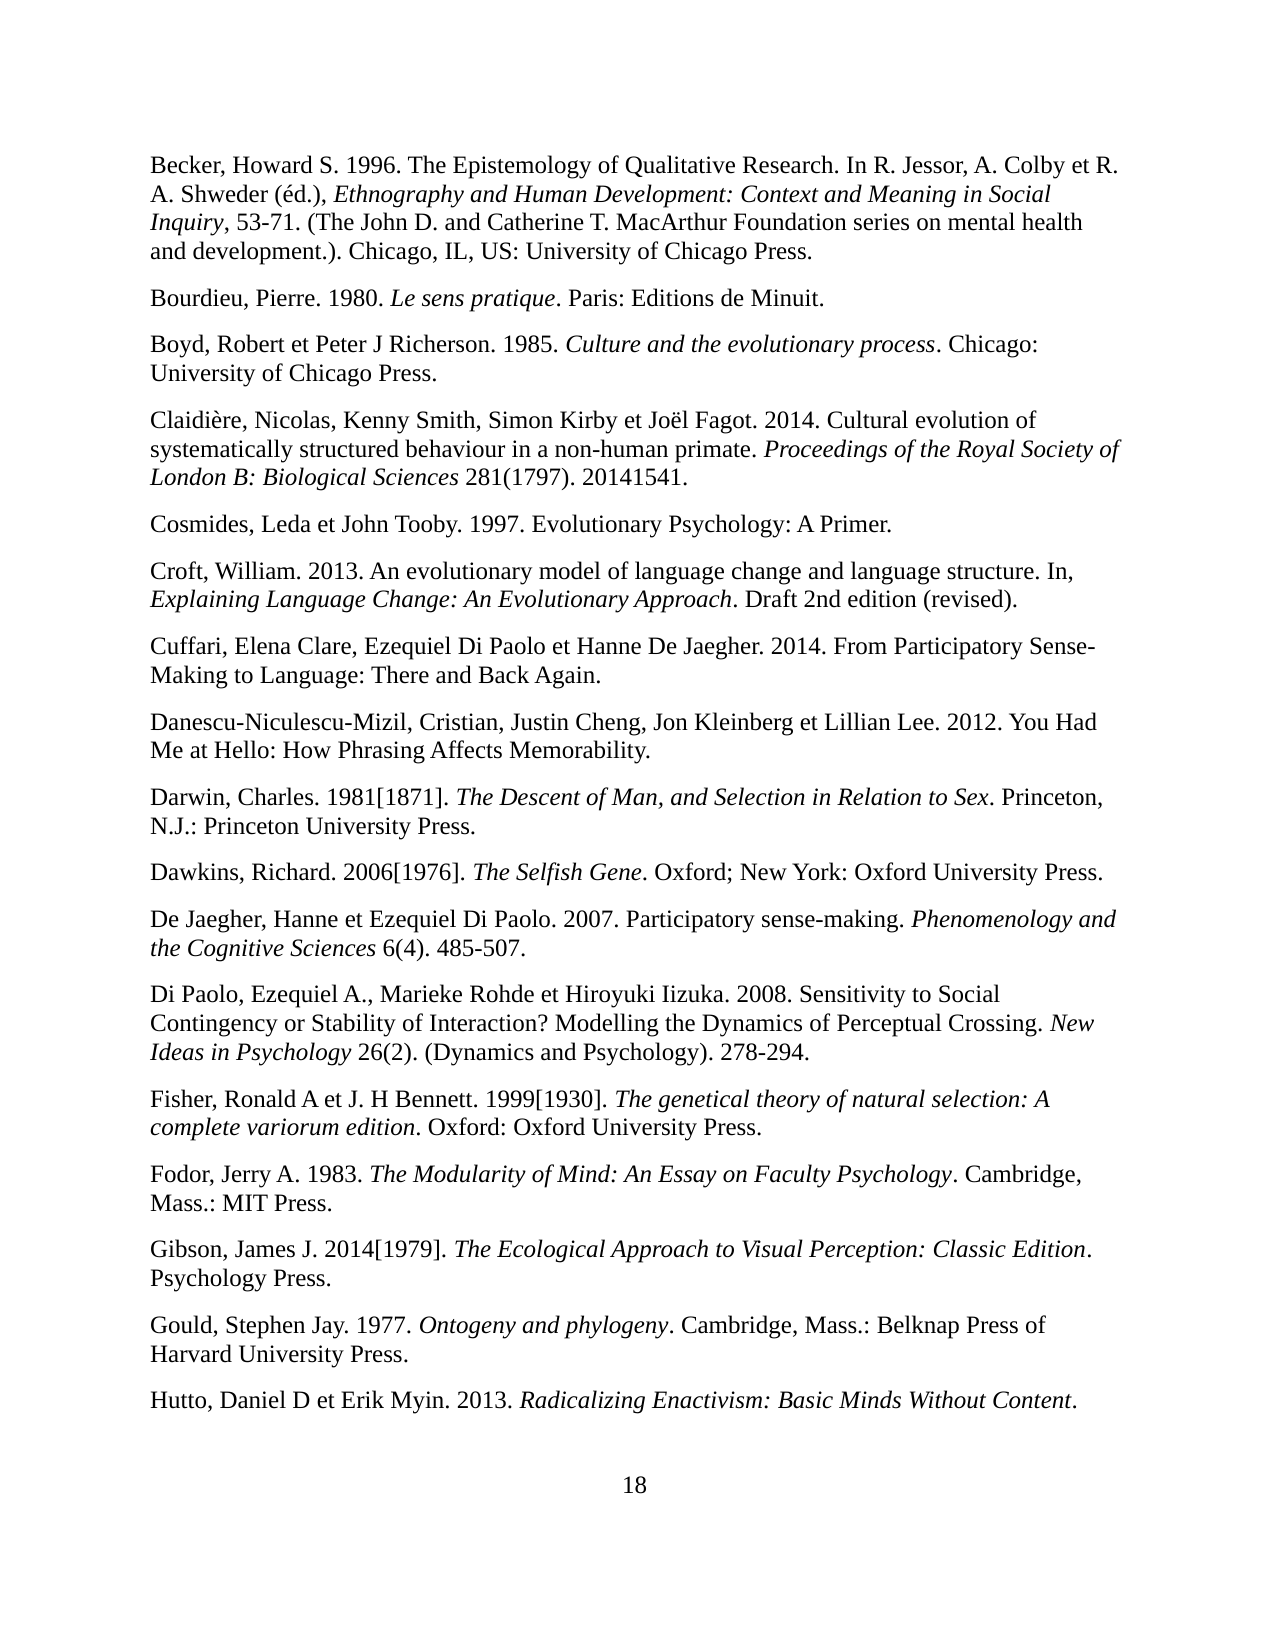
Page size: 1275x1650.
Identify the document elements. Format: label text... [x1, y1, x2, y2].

text Fisher, Ronald A et J. H Bennett. 1999[1930]. The genetical theory of natural selection: A complete variorum edition. Oxford: Oxford University Press. [150, 1084, 1125, 1141]
text Boyd, Robert et Peter J Richerson. 1985. Culture and the evolutionary process. Chicago: University of Chicago Press. [150, 329, 1125, 387]
text De Jaegher, Hanne et Ezequiel Di Paolo. 2007. Participatory sense-making. Phenomenology and the Cognitive Sciences 6(4). 485‑507. [150, 904, 1125, 962]
text Bourdieu, Pierre. 1980. Le sens pratique. Paris: Editions de Minuit. [150, 283, 1125, 312]
text Becker, Howard S. 1996. The Epistemology of Qualitative Research. In R. Jessor, A. Colby et R. A. Shweder (éd.), Ethnography and Human Development: Context and Meaning in Social Inquiry, 53‑71. (The John D. and Catherine T. MacArthur Foundation series on mental health and development.). Chicago, IL, US: University of Chicago Press. [150, 150, 1125, 265]
text Di Paolo, Ezequiel A., Marieke Rohde et Hiroyuki Iizuka. 2008. Sensitivity to Social Contingency or Stability of Interaction? Modelling the Dynamics of Perceptual Crossing. New Ideas in Psychology 26(2). (Dynamics and Psychology). 278‑294. [150, 979, 1125, 1066]
text Hutto, Daniel D et Erik Myin. 2013. Radicalizing Enactivism: Basic Minds Without Content. [150, 1385, 1125, 1414]
text Croft, William. 2013. An evolutionary model of language change and language structure. In, Explaining Language Change: An Evolutionary Approach. Draft 2nd edition (revised). [150, 556, 1125, 613]
text Gibson, James J. 2014[1979]. The Ecological Approach to Visual Perception: Classic Edition. Psychology Press. [150, 1234, 1125, 1292]
text Fodor, Jerry A. 1983. The Modularity of Mind: An Essay on Faculty Psychology. Cambridge, Mass.: MIT Press. [150, 1159, 1125, 1217]
text Darwin, Charles. 1981[1871]. The Descent of Man, and Selection in Relation to Sex. Princeton, N.J.: Princeton University Press. [150, 782, 1125, 839]
text Cosmides, Leda et John Tooby. 1997. Evolutionary Psychology: A Primer. [150, 509, 1125, 538]
text Dawkins, Richard. 2006[1976]. The Selfish Gene. Oxford; New York: Oxford University Press. [150, 857, 1125, 886]
text Gould, Stephen Jay. 1977. Ontogeny and phylogeny. Cambridge, Mass.: Belknap Press of Harvard University Press. [150, 1310, 1125, 1367]
text Danescu-Niculescu-Mizil, Cristian, Justin Cheng, Jon Kleinberg et Lillian Lee. 2012. You Had Me at Hello: How Phrasing Affects Memorability. [150, 707, 1125, 764]
text Claidière, Nicolas, Kenny Smith, Simon Kirby et Joël Fagot. 2014. Cultural evolution of systematically structured behaviour in a non-human primate. Proceedings of the Royal Society of London B: Biological Sciences 281(1797). 20141541. [150, 405, 1125, 491]
text Cuffari, Elena Clare, Ezequiel Di Paolo et Hanne De Jaegher. 2014. From Participatory Sense-Making to Language: There and Back Again. [150, 631, 1125, 689]
